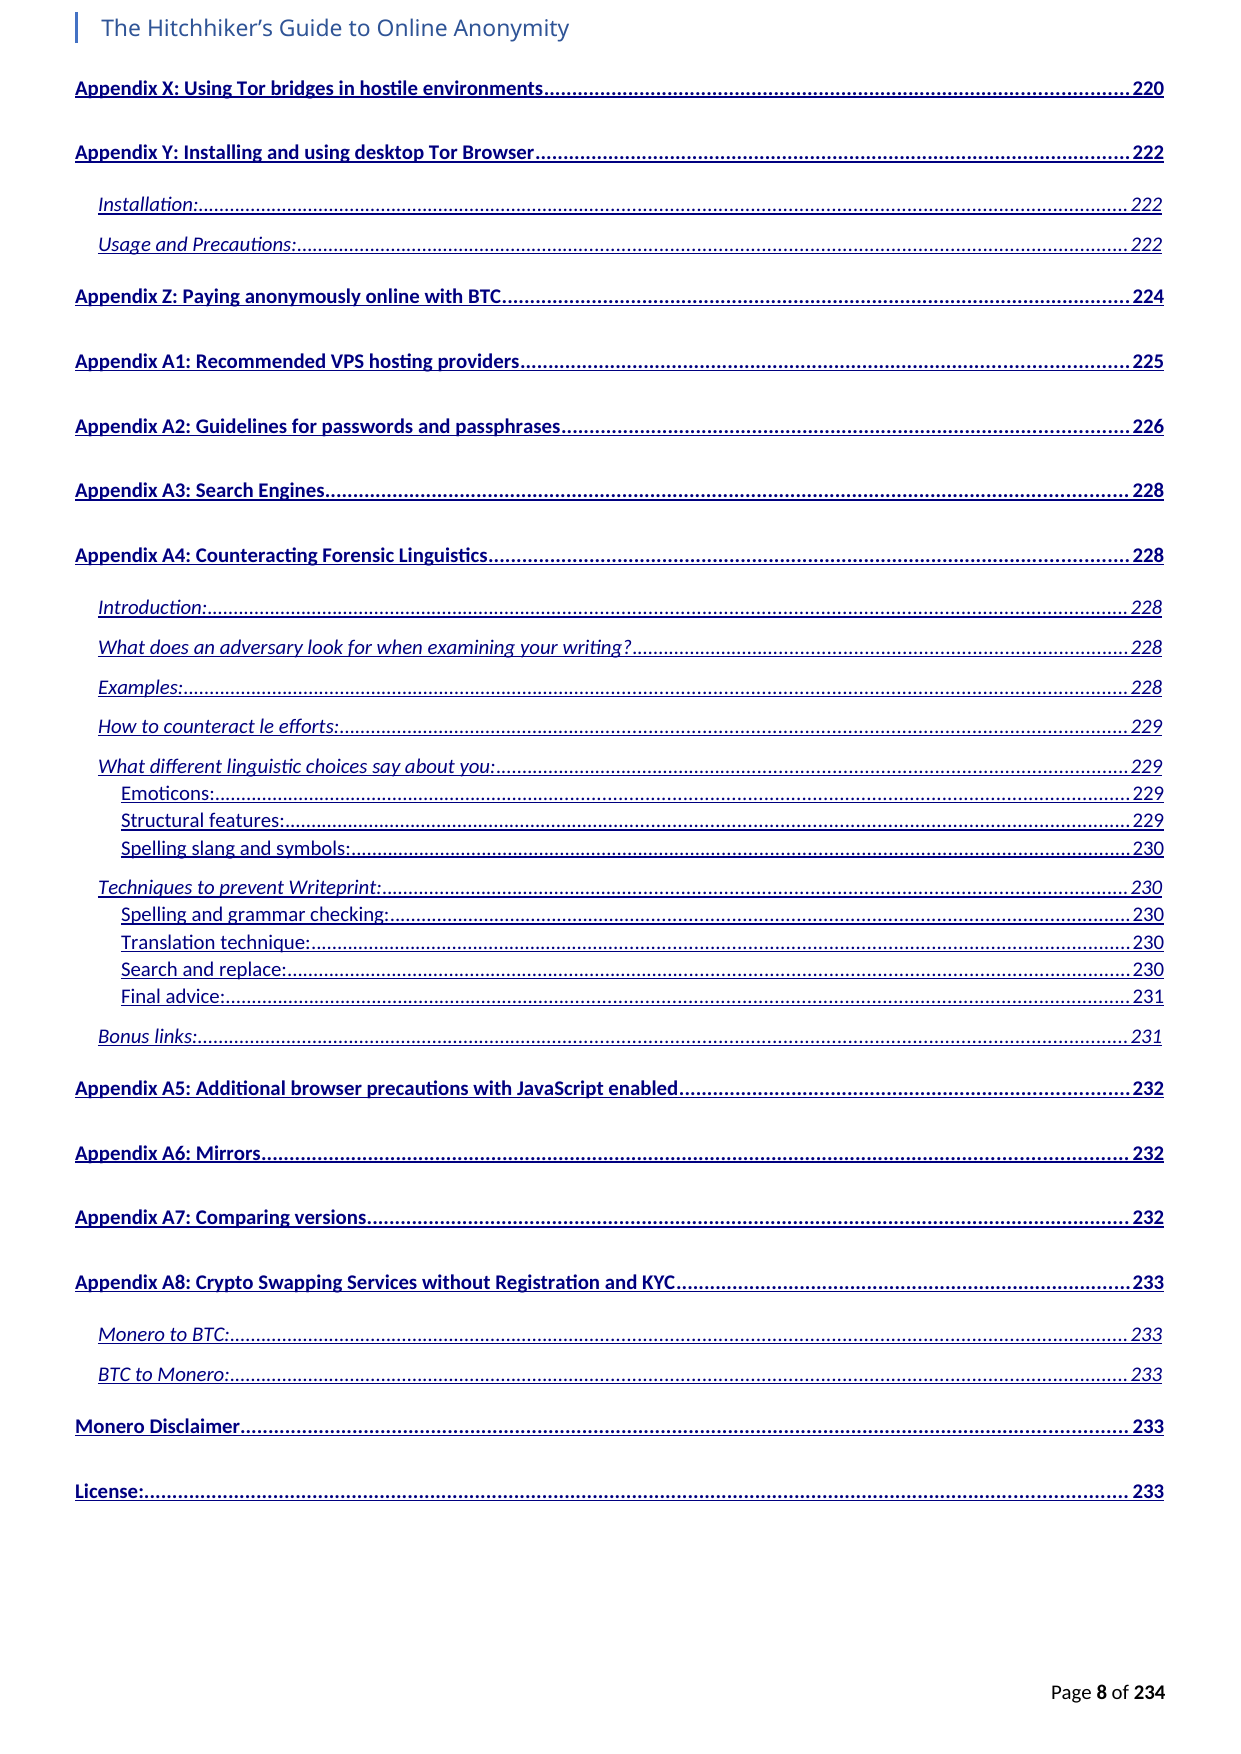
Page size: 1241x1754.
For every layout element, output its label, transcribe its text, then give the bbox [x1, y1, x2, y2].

text Appendix A2: Guidelines for passwords and passphrases 226 [75, 413, 1165, 438]
text Usage and Precautions: 222 [98, 231, 1165, 257]
text Appendix A6: Mirrors 232 [75, 1140, 1165, 1165]
text Appendix A4: Counteracting Forensic Linguistics 228 [75, 542, 1165, 568]
text Translation technique: 230 [121, 929, 1165, 954]
text Appendix A7: Comparing versions 232 [75, 1204, 1165, 1230]
text Techniques to prevent Writeprint: 230 [98, 874, 1165, 900]
text Bonus links: 231 [98, 1023, 1165, 1048]
text How to counteract le efforts: 229 [98, 713, 1165, 739]
text Monero Disclaimer 233 [75, 1413, 1165, 1439]
text What different linguistic choices say about you: 229 [98, 753, 1165, 779]
text License: 233 [75, 1478, 1165, 1503]
text Structural features: 229 [121, 808, 1165, 833]
text Examples: 228 [98, 674, 1165, 699]
text Search and replace: 230 [121, 956, 1165, 981]
text Spelling and grammar checking: 230 [121, 902, 1165, 927]
text Appendix A3: Search Engines 228 [75, 478, 1165, 503]
text Appendix A8: Crypto Swapping Services without Registration and KYC 233 [75, 1269, 1165, 1294]
text Final advice: 231 [121, 983, 1165, 1009]
text Appendix A5: Additional browser precautions with JavaScript enabled 232 [75, 1075, 1165, 1101]
text Emoticons: 229 [121, 780, 1165, 806]
text Spelling slang and symbols: 230 [121, 835, 1165, 860]
text Appendix X: Using Tor bridges in hostile environments 220 [75, 75, 1165, 100]
text Introduction: 228 [98, 594, 1165, 620]
text Appendix Y: Installing and using desktop Tor Browser 222 [75, 139, 1165, 165]
text BTC to Monero: 233 [98, 1361, 1165, 1386]
text Appendix A1: Recommended VPS hosting providers 225 [75, 348, 1165, 374]
text Appendix Z: Paying anonymously online with BTC 224 [75, 283, 1165, 309]
text Monero to BTC: 233 [98, 1321, 1165, 1347]
text Installation: 222 [98, 192, 1165, 217]
text What does an adversary look for when examining your writing? 228 [98, 634, 1165, 659]
